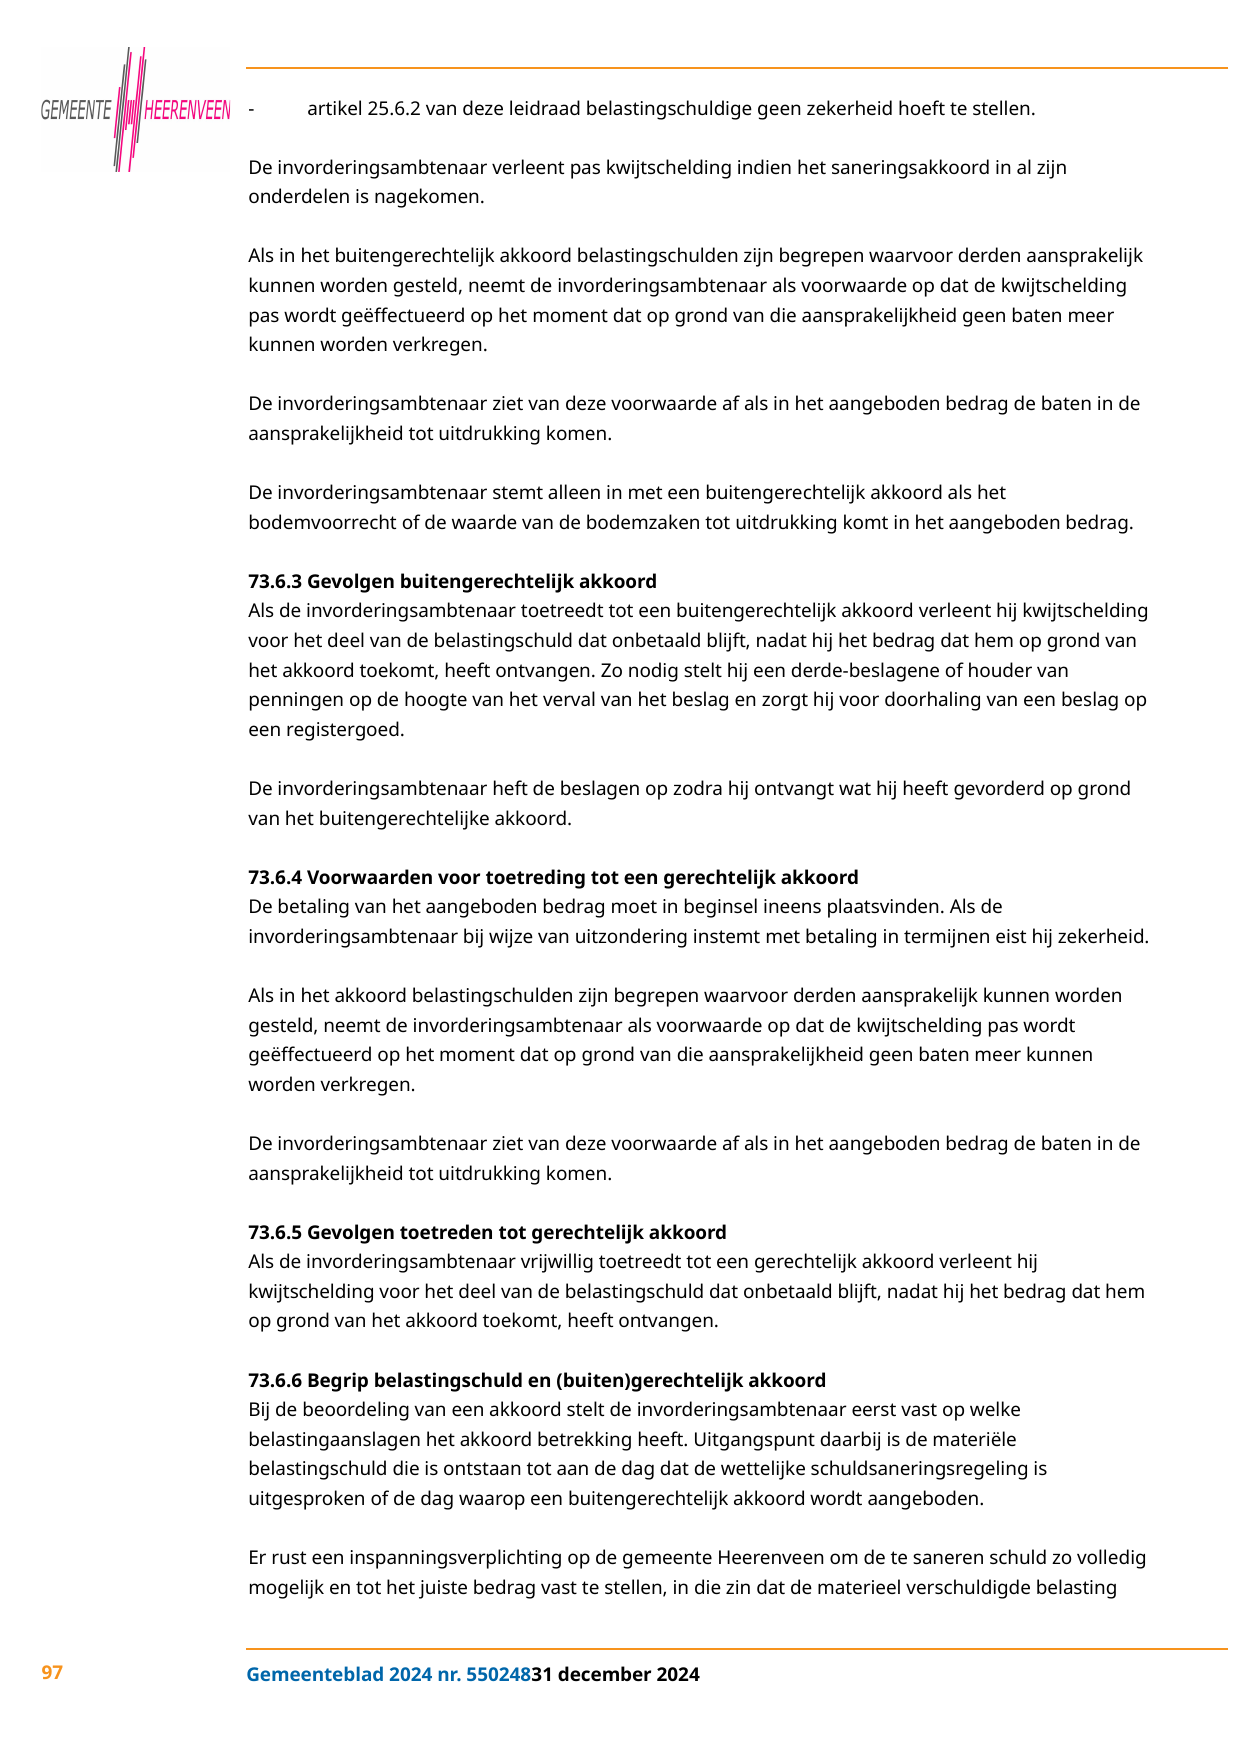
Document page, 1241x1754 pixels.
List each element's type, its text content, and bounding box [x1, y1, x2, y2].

text Er rust een inspanningsverplichting op de gemeente Heerenveen om de te saneren schuld zo volledig mogelijk en tot het juiste bedrag vast te stellen, in die zin dat de materieel verschuldigde belasting [248, 1544, 1152, 1600]
text Bij de beoordeling van een akkoord stelt de invorderingsambtenaar eerst vast op welke belastingaanslagen het akkoord betrekking heeft. Uitgangspunt daarbij is de materiële belastingschuld die is ontstaan tot aan de dag dat de wettelijke schuldsaneringsregeling is uitgesproken of de dag waarop een buitengerechtelijk akkoord wordt aangeboden. [248, 1396, 1152, 1511]
text 73.6.4 Voorwaarden voor toetreding tot een gerechtelijk akkoord [248, 864, 1152, 890]
text 73.6.6 Begrip belastingschuld en (buiten)gerechtelijk akkoord [248, 1367, 1152, 1393]
text De invorderingsambtenaar verleent pas kwijtschelding indien het saneringsakkoord in al zijn onderdelen is nagekomen. [248, 154, 1152, 209]
text 73.6.5 Gevolgen toetreden tot gerechtelijk akkoord [248, 1219, 1152, 1245]
text De invorderingsambtenaar heft de beslagen op zodra hij ontvangt wat hij heeft gevorderd op grond van het buitengerechtelijke akkoord. [248, 775, 1152, 831]
text De invorderingsambtenaar stemt alleen in met een buitengerechtelijk akkoord als het bodemvoorrecht of de waarde van de bodemzaken tot uitdrukking komt in het aangeboden bedrag. [248, 479, 1152, 535]
text De invorderingsambtenaar ziet van deze voorwaarde af als in het aangeboden bedrag de baten in de aansprakelijkheid tot uitdrukking komen. [248, 1130, 1152, 1186]
text De betaling van het aangeboden bedrag moet in beginsel ineens plaatsvinden. Als de invorderingsambtenaar bij wijze van uitzondering instemt met betaling in termijnen eist hij zekerheid. [248, 893, 1152, 949]
text Als in het buitengerechtelijk akkoord belastingschulden zijn begrepen waarvoor derden aansprakelijk kunnen worden gesteld, neemt de invorderingsambtenaar als voorwaarde op dat de kwijtschelding pas wordt geëffectueerd op het moment dat op grond van die aansprakelijkheid geen baten meer kunnen worden verkregen. [248, 243, 1152, 357]
text De invorderingsambtenaar ziet van deze voorwaarde af als in het aangeboden bedrag de baten in de aansprakelijkheid tot uitdrukking komen. [248, 391, 1152, 446]
text Als in het akkoord belastingschulden zijn begrepen waarvoor derden aansprakelijk kunnen worden gesteld, neemt de invorderingsambtenaar als voorwaarde op dat de kwijtschelding pas wordt geëffectueerd op het moment dat op grond van die aansprakelijkheid geen baten meer kunnen worden verkregen. [248, 982, 1152, 1097]
list artikel 25.6.2 van deze leidraad belastingschuldige geen zekerheid hoeft te stellen. [248, 95, 1152, 121]
text Als de invorderingsambtenaar toetreedt tot een buitengerechtelijk akkoord verleent hij kwijtschelding voor het deel van de belastingschuld dat onbetaald blijft, nadat hij het bedrag dat hem op grond van het akkoord toekomt, heeft ontvangen. Zo nodig stelt hij een derde-beslagene of houder van penningen op de hoogte van het verval van het beslag en zorgt hij voor doorhaling van een beslag op een registergoed. [248, 598, 1152, 742]
text 73.6.3 Gevolgen buitengerechtelijk akkoord [248, 568, 1152, 594]
picture [41, 47, 231, 172]
text Als de invorderingsambtenaar vrijwillig toetreedt tot een gerechtelijk akkoord verleent hij kwijtschelding voor het deel van de belastingschuld dat onbetaald blijft, nadat hij het bedrag dat hem op grond van het akkoord toekomt, heeft ontvangen. [248, 1248, 1152, 1333]
